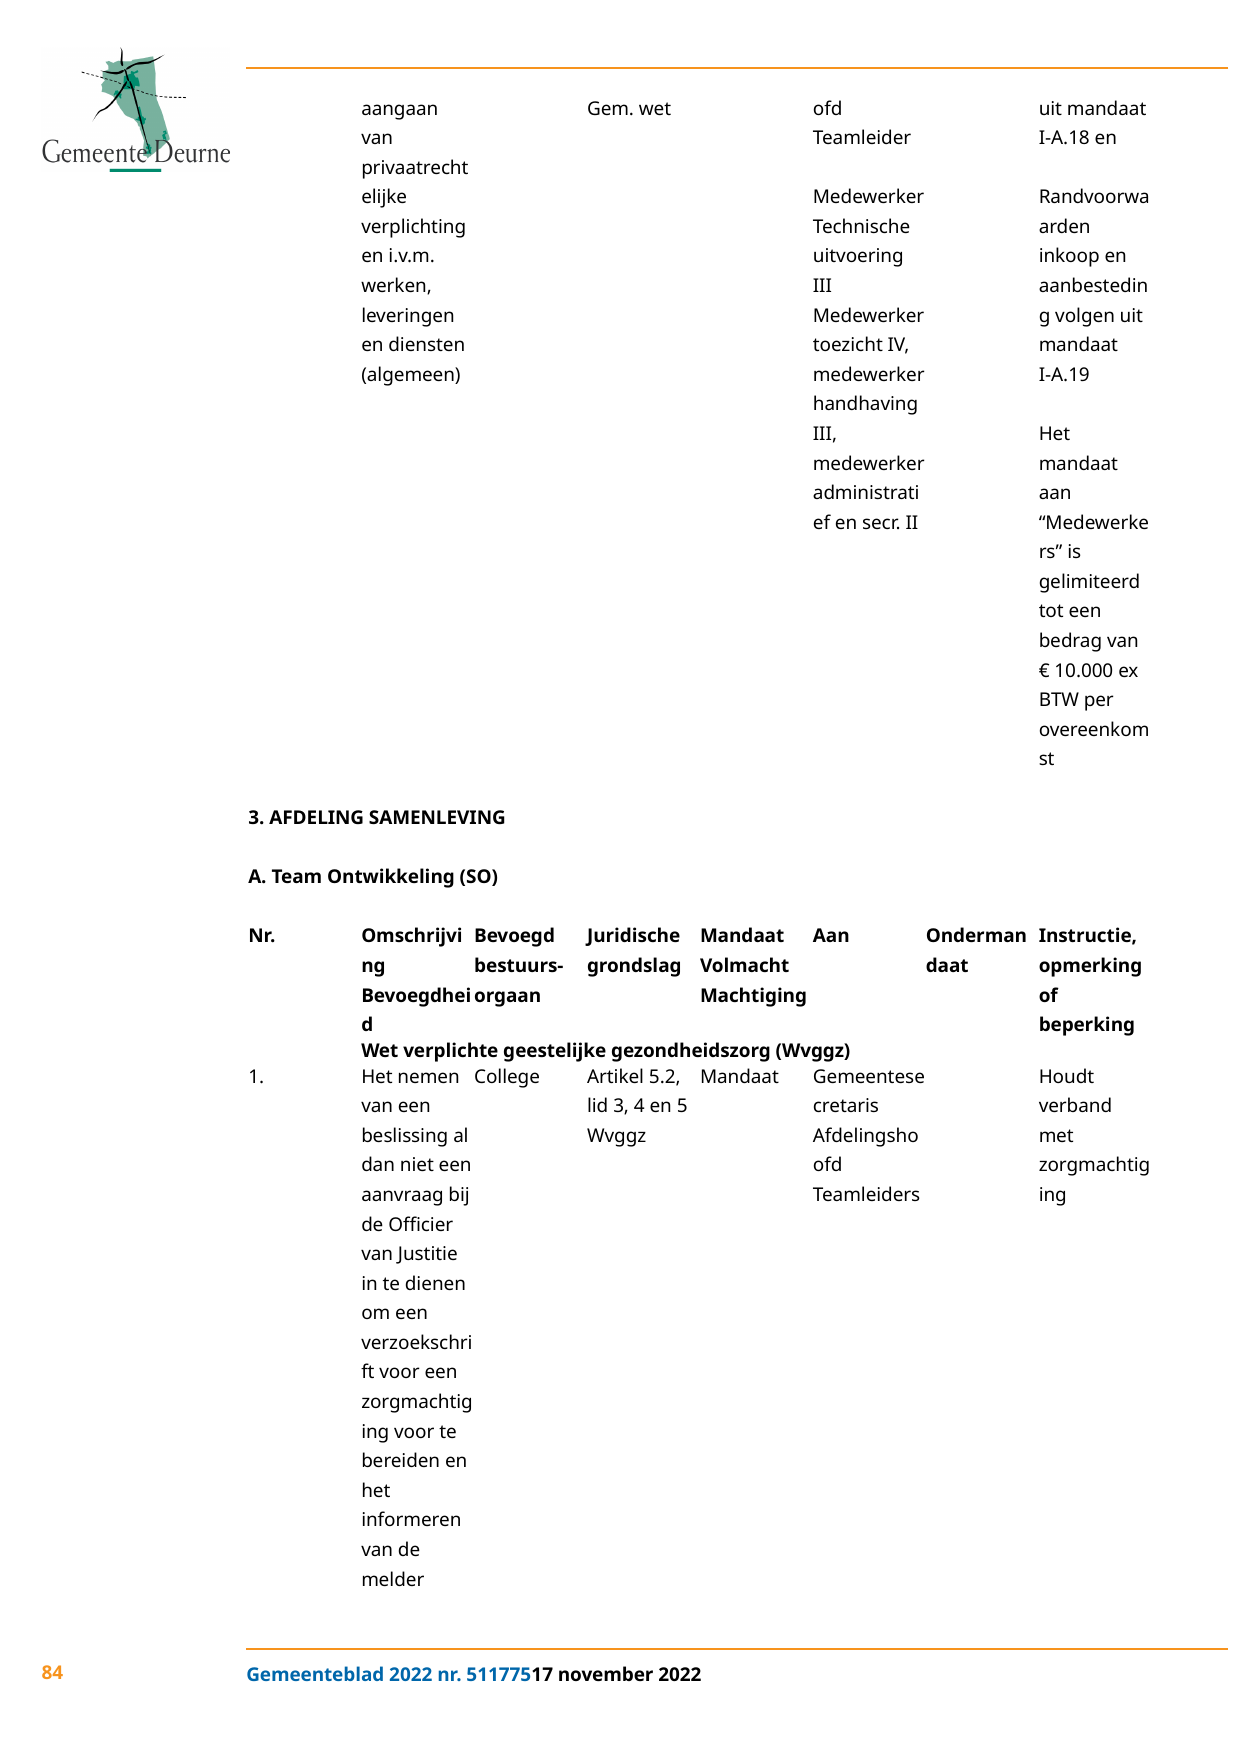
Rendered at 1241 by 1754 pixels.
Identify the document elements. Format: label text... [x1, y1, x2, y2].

table_cell [700, 95, 813, 771]
table_cell Gemeentesecretaris Afdelingshoofd Teamleiders [813, 1063, 926, 1591]
table_header Mandaat Volmacht Machtiging [700, 923, 813, 1037]
text A. Team Ontwikkeling (SO) [248, 863, 1152, 889]
table_cell Het nemen van een beslissing al dan niet een aanvraag bij de Officier van Justitie in te dienen om een verzoekschrift voor een zorgmachtiging voor te bereiden en het informeren van de melder [361, 1063, 474, 1591]
table_cell [248, 95, 361, 771]
text 3. AFDELING SAMENLEVING [248, 804, 1152, 830]
table_cell [248, 1037, 361, 1063]
table_cell Mandaat [700, 1063, 813, 1591]
table_cell 1. [248, 1063, 361, 1591]
table_cell Artikel 5.2, lid 3, 4 en 5 Wvggz [587, 1063, 700, 1591]
table_header Omschrijving Bevoegdheid [361, 923, 474, 1037]
picture [41, 47, 231, 172]
table_header Ondermandaat [926, 923, 1038, 1037]
table_header Nr. [248, 923, 361, 1037]
table_cell uit mandaat I-A.18 en Randvoorwaarden inkoop en aanbesteding volgen uit mandaat I-A.19 Het mandaat aan “Medewerkers” is gelimiteerd tot een bedrag van € 10.000 ex BTW per overeenkomst [1039, 95, 1152, 771]
table_header Juridische grondslag [587, 923, 700, 1037]
table_cell aangaan van privaatrechtelijke verplichtingen i.v.m. werken, leveringen en diensten (algemeen) [361, 95, 474, 771]
table_cell [474, 95, 587, 771]
table_header Aan [813, 923, 926, 1037]
table_cell College [474, 1063, 587, 1591]
table_header Instructie, opmerking of beperking [1039, 923, 1152, 1037]
table_cell [926, 95, 1038, 771]
table_cell [926, 1063, 1038, 1591]
table_cell ofd Teamleider Medewerker Technische uitvoering III Medewerker toezicht IV, medewerker handhaving III, medewerker administratief en secr. II [813, 95, 926, 771]
table_cell Wet verplichte geestelijke gezondheidszorg (Wvggz) [361, 1037, 1152, 1063]
table_header Bevoegd bestuurs-orgaan [474, 923, 587, 1037]
table_cell Gem. wet [587, 95, 700, 771]
table_cell Houdt verband met zorgmachtiging [1039, 1063, 1152, 1591]
